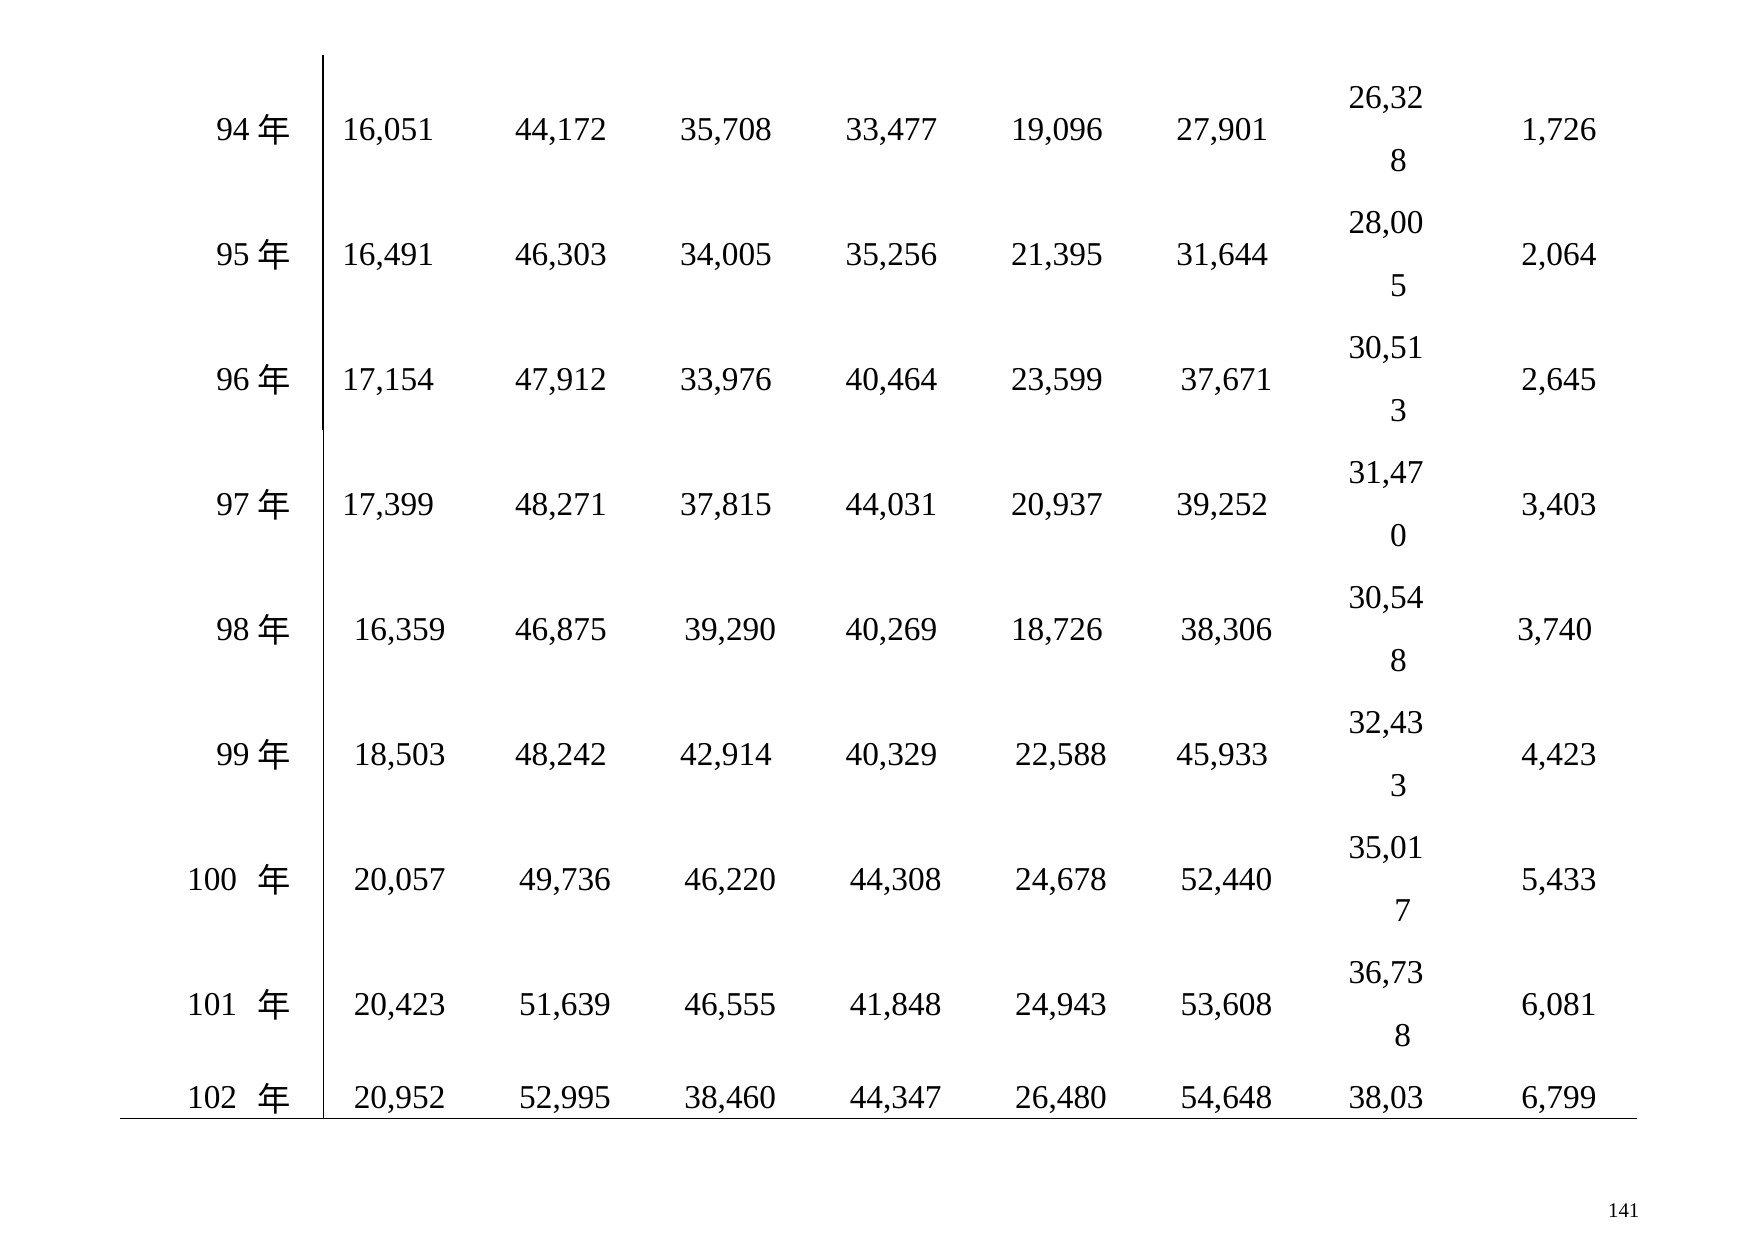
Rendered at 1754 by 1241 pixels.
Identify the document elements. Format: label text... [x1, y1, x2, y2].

table_cell 54,648 [1144, 1055, 1308, 1118]
table_cell 100年 [120, 805, 323, 930]
table_cell 35,708 [651, 55, 815, 180]
table_cell 38,03 [1308, 1055, 1472, 1118]
table_cell 3,403 [1472, 430, 1637, 555]
table_cell 46,220 [651, 805, 815, 930]
table_cell 34,005 [651, 180, 815, 305]
table_cell 19,096 [980, 55, 1144, 180]
table_cell 40,464 [815, 305, 979, 430]
table_cell 20,937 [980, 430, 1144, 555]
table_cell 95年 [120, 180, 322, 305]
table_cell 22,588 [980, 680, 1144, 805]
table_cell 46,875 [487, 555, 651, 680]
table_cell 24,678 [980, 805, 1144, 930]
table_cell 17,154 [324, 305, 487, 430]
table_cell 2,645 [1472, 305, 1637, 430]
table_cell 38,306 [1144, 555, 1308, 680]
table_cell 42,914 [651, 680, 815, 805]
table_cell 48,242 [487, 680, 651, 805]
table_cell 53,608 [1144, 930, 1308, 1055]
table_cell 20,423 [324, 930, 487, 1055]
table_cell 44,172 [487, 55, 651, 180]
table_cell 4,423 [1472, 680, 1637, 805]
table_cell 3,740 [1472, 555, 1637, 680]
table_cell 45,933 [1144, 680, 1308, 805]
table_cell 94年 [120, 55, 322, 180]
table_cell 46,303 [487, 180, 651, 305]
table_cell 48,271 [487, 430, 651, 555]
table_cell 52,995 [487, 1055, 651, 1118]
table_cell 23,599 [980, 305, 1144, 430]
table_cell 101年 [120, 930, 323, 1055]
table_cell 44,347 [815, 1055, 979, 1118]
table_cell 33,477 [815, 55, 979, 180]
table_cell 17,399 [324, 430, 487, 555]
table_cell 16,051 [324, 55, 487, 180]
table_cell 18,726 [980, 555, 1144, 680]
table_cell 39,252 [1144, 430, 1308, 555]
table_cell 28,005 [1308, 180, 1472, 305]
table_cell 31,644 [1144, 180, 1308, 305]
table_cell 41,848 [815, 930, 979, 1055]
table_cell 35,256 [815, 180, 979, 305]
table_cell 96年 [120, 305, 322, 430]
table_cell 1,726 [1472, 55, 1637, 180]
table_cell 30,548 [1308, 555, 1472, 680]
table_cell 2,064 [1472, 180, 1637, 305]
table_cell 26,480 [980, 1055, 1144, 1118]
table_cell 36,738 [1308, 930, 1472, 1055]
table_cell 98年 [120, 555, 323, 680]
table_cell 16,491 [324, 180, 487, 305]
table_cell 44,031 [815, 430, 979, 555]
table_cell 6,081 [1472, 930, 1637, 1055]
table_cell 52,440 [1144, 805, 1308, 930]
table_cell 40,329 [815, 680, 979, 805]
table_cell 37,815 [651, 430, 815, 555]
table_cell 31,470 [1308, 430, 1472, 555]
table_cell 99年 [120, 680, 323, 805]
table_cell 24,943 [980, 930, 1144, 1055]
table_cell 18,503 [324, 680, 487, 805]
table_cell 44,308 [815, 805, 979, 930]
table_cell 46,555 [651, 930, 815, 1055]
table_cell 37,671 [1144, 305, 1308, 430]
table_cell 27,901 [1144, 55, 1308, 180]
table_cell 5,433 [1472, 805, 1637, 930]
table_cell 21,395 [980, 180, 1144, 305]
table_cell 20,952 [324, 1055, 487, 1118]
table_cell 33,976 [651, 305, 815, 430]
table_cell 97年 [120, 430, 323, 555]
table_cell 39,290 [651, 555, 815, 680]
table_cell 35,017 [1308, 805, 1472, 930]
table_cell 16,359 [324, 555, 487, 680]
table_cell 30,513 [1308, 305, 1472, 430]
table_cell 6,799 [1472, 1055, 1637, 1118]
table_cell 32,433 [1308, 680, 1472, 805]
table_cell 40,269 [815, 555, 979, 680]
table_cell 26,328 [1308, 55, 1472, 180]
table_cell 49,736 [487, 805, 651, 930]
table_cell 20,057 [324, 805, 487, 930]
table_cell 47,912 [487, 305, 651, 430]
table_cell 38,460 [651, 1055, 815, 1118]
table_cell 51,639 [487, 930, 651, 1055]
table_cell 102年 [120, 1055, 323, 1118]
